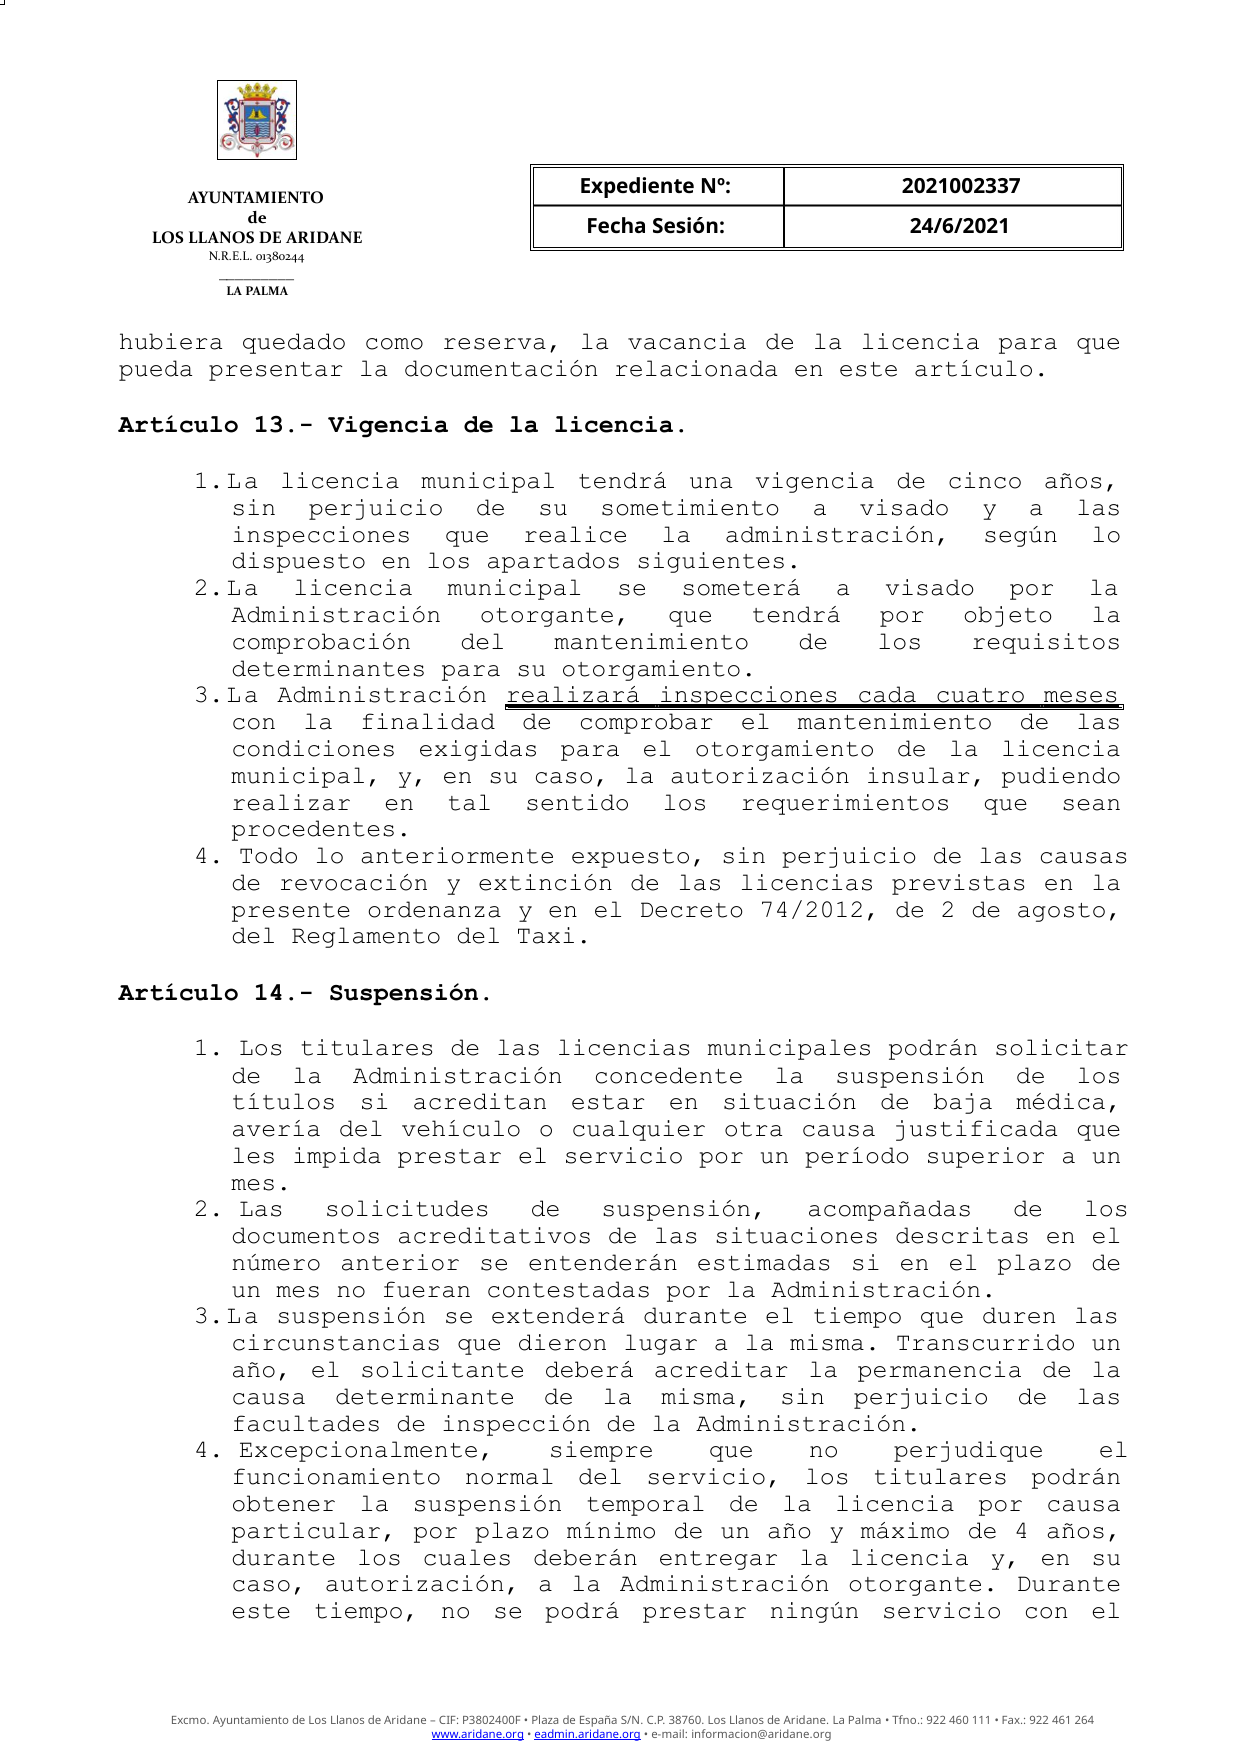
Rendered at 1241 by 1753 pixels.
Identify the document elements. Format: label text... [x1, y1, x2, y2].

text Expediente Nº: [579, 173, 761, 198]
text 4 [194, 840, 209, 869]
text 1 [194, 466, 209, 494]
text caso, autorización, a la Administración otorgante. Durante [231, 1570, 1146, 1597]
text 24/6/2021 [909, 214, 1059, 239]
text obtener la suspensión temporal de la licencia por causa [231, 1490, 1146, 1517]
text . Las solicitudes de suspensión, acompañadas de los [209, 1194, 1146, 1222]
text un mes no fueran contestadas por la Administración. [231, 1276, 1146, 1302]
text dispuesto en los apartados siguientes. [231, 547, 1146, 574]
text Excmo. Ayuntamiento de Los Llanos de Aridane – CIF: P3802400F • Plaza de España S/N. C.P. 38760. Los Llanos de Aridane. La Palma • Tfno.: 922 460 111 • Fax.: 922 461 264 [171, 1713, 1095, 1727]
text condiciones exigidas para el otorgamiento de la licencia [231, 735, 1146, 762]
text 2 [194, 573, 231, 601]
text _ [219, 266, 226, 279]
text comprobación del mantenimiento de los requisitos [231, 628, 1146, 655]
text durante los cuales deberán entregar la licencia y, en su [231, 1543, 1146, 1570]
text .La licencia municipal tendrá una vigencia de cinco años, [209, 466, 1146, 494]
picture [506, 705, 1123, 709]
picture [531, 165, 1123, 250]
text causa determinante de la misma, sin perjuicio de las [231, 1383, 1146, 1410]
text . Todo lo anteriormente expuesto, sin perjuicio de las causas [209, 840, 1146, 869]
text este tiempo, no se podrá prestar ningún servicio con el [231, 1597, 1146, 1624]
text de [247, 210, 387, 227]
text número anterior se entenderán estimadas si en el plazo de [231, 1249, 1146, 1276]
text 2 [194, 1194, 209, 1222]
text determinantes para su otorgamiento. [231, 655, 1146, 682]
text LOS LLANOS DE ARIDANE [152, 230, 387, 247]
text .La suspensión se extenderá durante el tiempo que duren las [234, 1302, 1146, 1329]
text LA PALMA [226, 286, 317, 298]
text www.aridane.org • eadmin.aridane.org • e-mail: informacion@aridane.org [431, 1727, 1095, 1741]
text realizar en tal sentido los requerimientos que sean [231, 788, 1146, 815]
text 1 [194, 1033, 209, 1062]
text . Excepcionalmente, siempre que no perjudique el [209, 1435, 1146, 1463]
text con la finalidad de comprobar el mantenimiento de las [231, 708, 1146, 735]
text ________ [226, 266, 317, 282]
text circunstancias que dieron lugar a la misma. Transcurrido un [231, 1329, 1146, 1356]
text Artículo 13.- Vigencia de la licencia. [119, 410, 714, 438]
text pueda presentar la documentación relacionada en este artículo. [119, 355, 1146, 382]
text municipal, y, en su caso, la autorización insular, pudiendo [231, 762, 1146, 788]
text les impida prestar el servicio por un período superior a un [231, 1142, 1146, 1169]
text Fecha Sesión: [586, 214, 761, 239]
text .La Administración realizará inspecciones cada cuatro meses [209, 682, 1146, 708]
text de la Administración concedente la suspensión de los [231, 1062, 1146, 1088]
text N.R.E.L. 01380244 [208, 250, 327, 262]
text .La licencia municipal se someterá a visado por la [209, 574, 1146, 601]
text _ [317, 266, 327, 282]
text títulos si acreditan estar en situación de baja médica, [231, 1088, 1146, 1115]
text funcionamiento normal del servicio, los titulares podrán [231, 1463, 1146, 1490]
text 2021002337 [902, 173, 1059, 198]
text hubiera quedado como reserva, la vacancia de la licencia para que [119, 327, 1146, 355]
text avería del vehículo o cualquier otra causa justificada que [231, 1115, 1146, 1142]
text procedentes. [231, 815, 1146, 840]
text documentos acreditativos de las situaciones descritas en el [231, 1222, 1146, 1249]
text del Reglamento del Taxi. [231, 922, 1146, 949]
text facultades de inspección de la Administración. [231, 1410, 1146, 1435]
text año, el solicitante deberá acreditar la permanencia de la [231, 1356, 1146, 1383]
text Administración otorgante, que tendrá por objeto la [231, 601, 1146, 628]
text 3 [194, 1301, 234, 1329]
picture [218, 81, 296, 159]
text mes. [231, 1169, 1146, 1194]
text . Los titulares de las licencias municipales podrán solicitar [209, 1033, 1146, 1062]
text particular, por plazo mínimo de un año y máximo de 4 años, [231, 1517, 1146, 1543]
text inspecciones que realice la administración, según lo [231, 521, 1146, 547]
text AYUNTAMIENTO [188, 190, 387, 207]
text Artículo 14.- Suspensión. [119, 977, 519, 1006]
text 4 [194, 1435, 209, 1463]
text presente ordenanza y en el Decreto 74/2012, de 2 de agosto, [231, 896, 1146, 922]
text 3 [194, 680, 231, 708]
text de revocación y extinción de las licencias previstas en la [231, 869, 1146, 896]
text sin perjuicio de su sometimiento a visado y a las [231, 494, 1146, 521]
